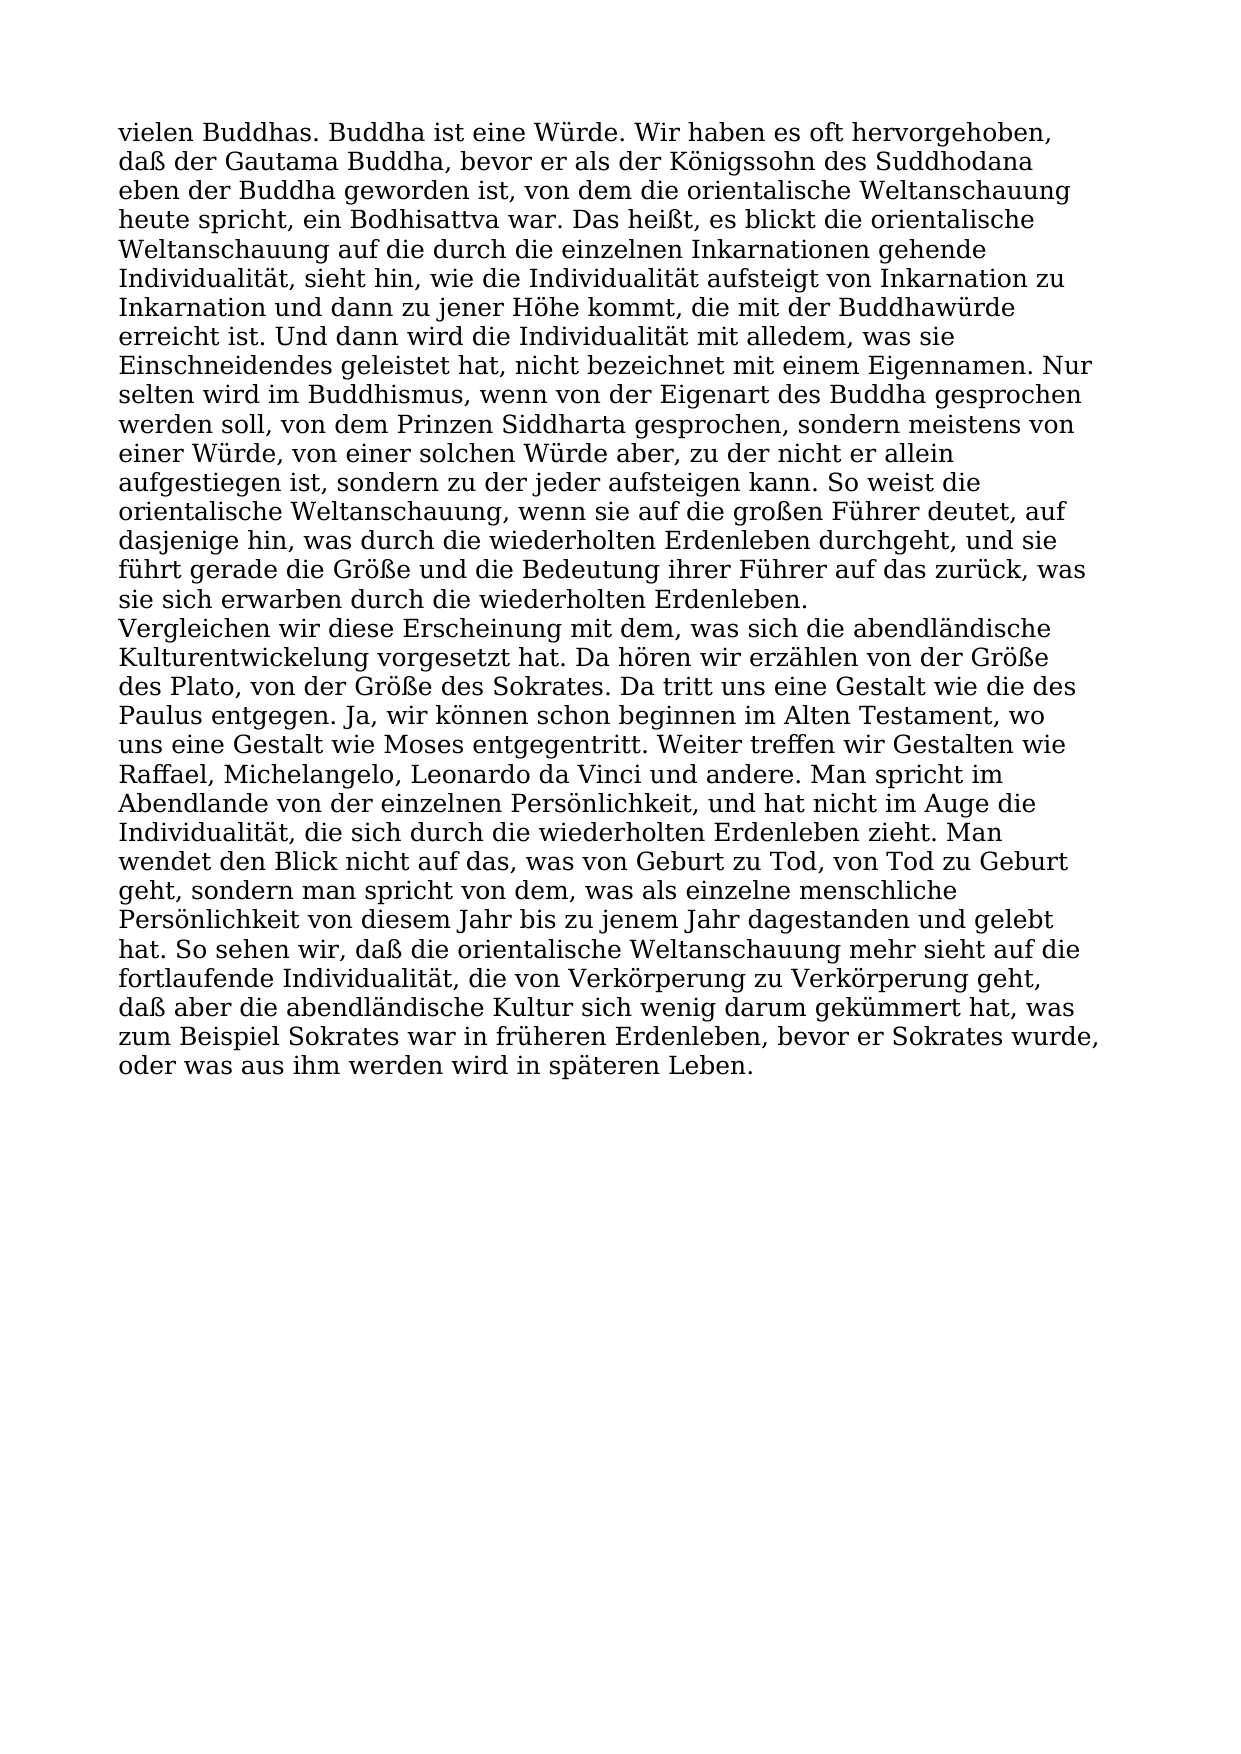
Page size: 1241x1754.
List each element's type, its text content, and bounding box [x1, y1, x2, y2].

text fortlaufende Individualität, die von Verkörperung zu Verkörperung geht, [118, 964, 1122, 993]
text selten wird im Buddhismus, wenn von der Eigenart des Buddha gesprochen [118, 381, 1122, 410]
text dasjenige hin, was durch die wiederholten Erdenleben durchgeht, und sie [118, 526, 1122, 556]
text geht, sondern man spricht von dem, was als einzelne menschliche [118, 876, 1122, 906]
text daß der Gautama Buddha, bevor er als der Königssohn des Suddhodana [118, 147, 1122, 176]
text eben der Buddha geworden ist, von dem die orientalische Weltanschauung [118, 176, 1122, 206]
text einer Würde, von einer solchen Würde aber, zu der nicht er allein [118, 439, 1122, 468]
text Persönlichkeit von diesem Jahr bis zu jenem Jahr dagestanden und gelebt [118, 906, 1122, 935]
text Abendlande von der einzelnen Persönlichkeit, und hat nicht im Auge die [118, 789, 1122, 818]
text Einschneidendes geleistet hat, nicht bezeichnet mit einem Eigennamen. Nur [118, 351, 1122, 381]
text Raffael, Michelangelo, Leonardo da Vinci und andere. Man spricht im [118, 760, 1122, 789]
text zum Beispiel Sokrates war in früheren Erdenleben, bevor er Sokrates wurde, [118, 1022, 1122, 1051]
text uns eine Gestalt wie Moses entgegentritt. Weiter treffen wir Gestalten wie [118, 731, 1122, 760]
text Vergleichen wir diese Erscheinung mit dem, was sich die abendländische [118, 614, 1122, 643]
text erreicht ist. Und dann wird die Individualität mit alledem, was sie [118, 322, 1122, 351]
text werden soll, von dem Prinzen Siddharta gesprochen, sondern meistens von [118, 410, 1122, 439]
text Paulus entgegen. Ja, wir können schon beginnen im Alten Testament, wo [118, 701, 1122, 731]
text aufgestiegen ist, sondern zu der jeder aufsteigen kann. So weist die [118, 468, 1122, 497]
text Inkarnation und dann zu jener Höhe kommt, die mit der Buddhawürde [118, 293, 1122, 322]
text oder was aus ihm werden wird in späteren Leben. [118, 1051, 1122, 1081]
text daß aber die abendländische Kultur sich wenig darum gekümmert hat, was [118, 993, 1122, 1022]
text sie sich erwarben durch die wiederholten Erdenleben. [118, 585, 1122, 614]
text wendet den Blick nicht auf das, was von Geburt zu Tod, von Tod zu Geburt [118, 847, 1122, 876]
text Weltanschauung auf die durch die einzelnen Inkarnationen gehende [118, 235, 1122, 264]
text Individualität, die sich durch die wiederholten Erdenleben zieht. Man [118, 818, 1122, 847]
text Individualität, sieht hin, wie die Individualität aufsteigt von Inkarnation zu [118, 264, 1122, 293]
text des Plato, von der Größe des Sokrates. Da tritt uns eine Gestalt wie die des [118, 672, 1122, 701]
text heute spricht, ein Bodhisattva war. Das heißt, es blickt die orientalische [118, 206, 1122, 235]
text hat. So sehen wir, daß die orientalische Weltanschauung mehr sieht auf die [118, 935, 1122, 964]
text Kulturentwickelung vorgesetzt hat. Da hören wir erzählen von der Größe [118, 643, 1122, 672]
text orientalische Weltanschauung, wenn sie auf die großen Führer deutet, auf [118, 497, 1122, 526]
text vielen Buddhas. Buddha ist eine Würde. Wir haben es oft hervorgehoben, [118, 118, 1122, 147]
text führt gerade die Größe und die Bedeutung ihrer Führer auf das zurück, was [118, 556, 1122, 585]
